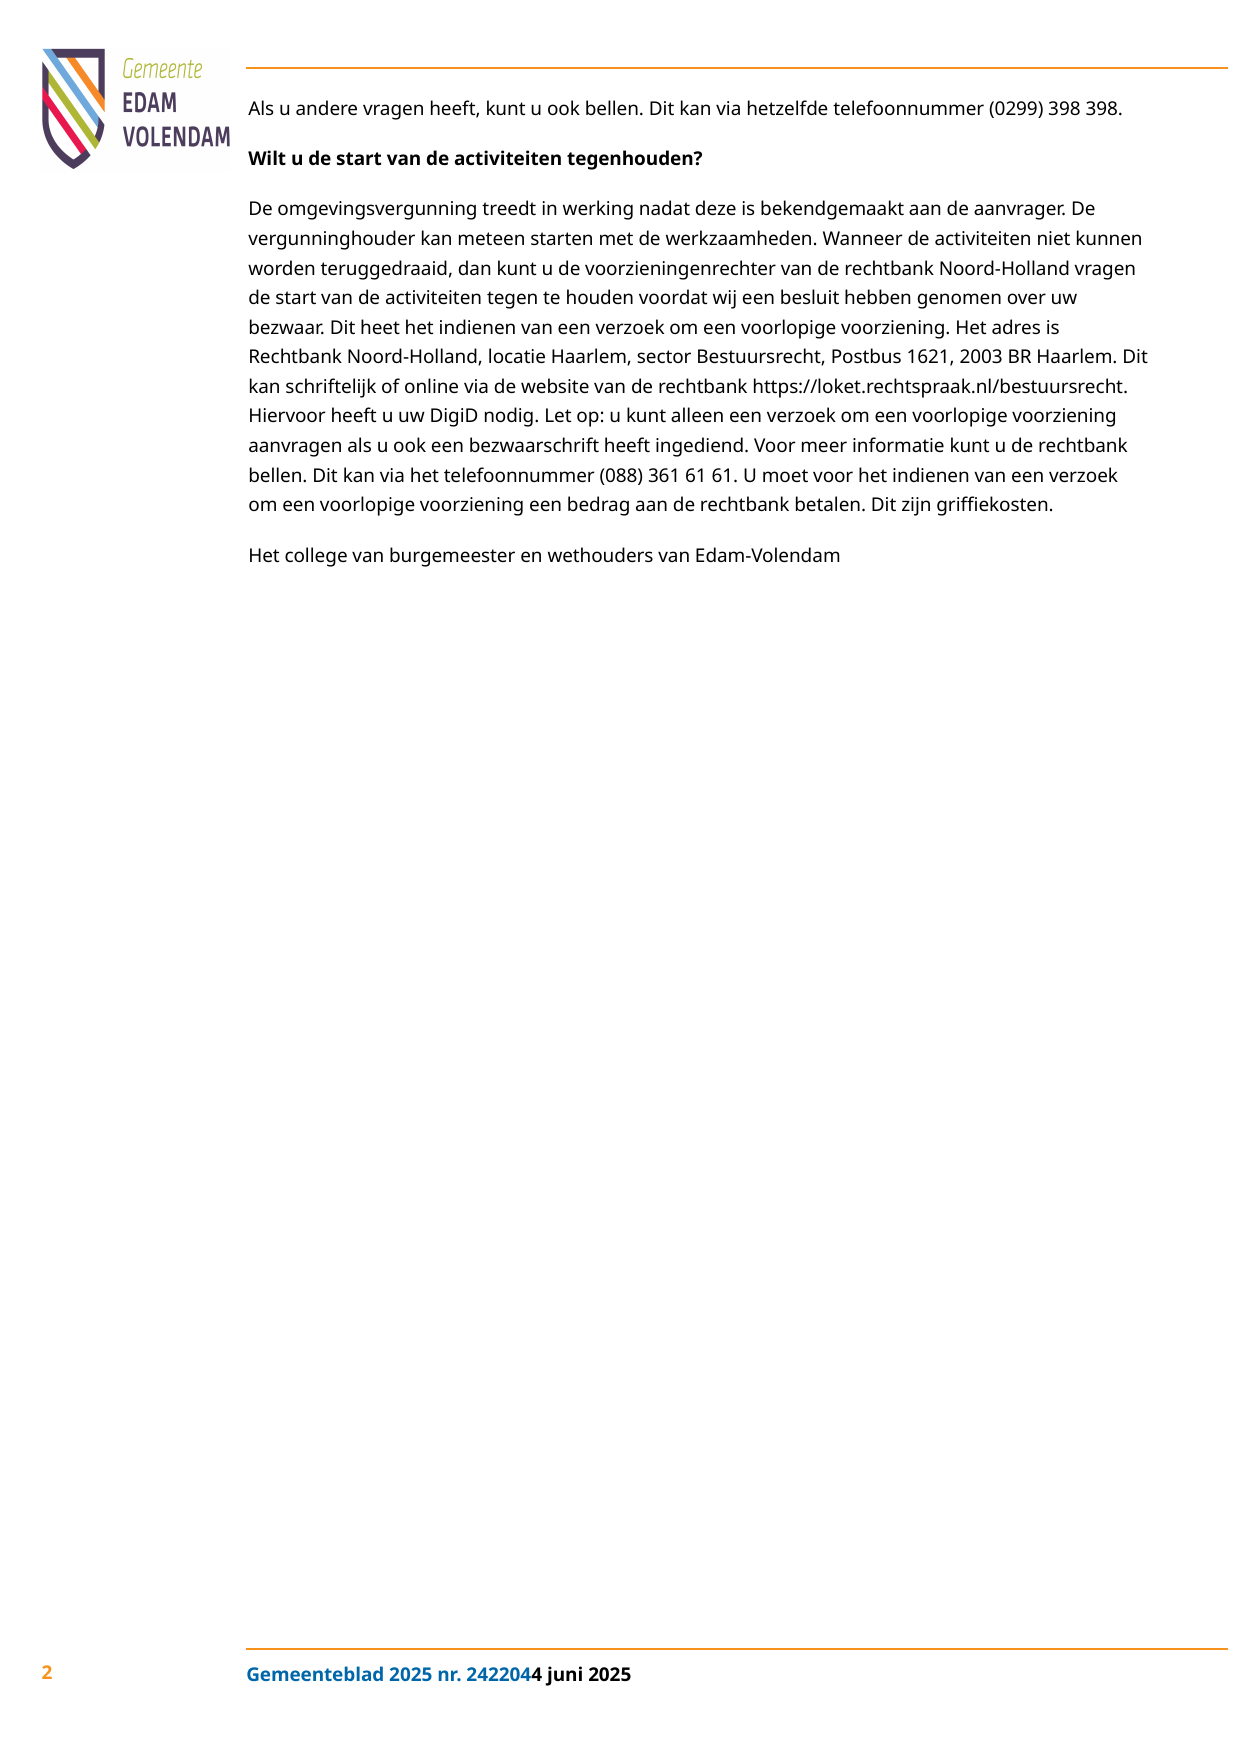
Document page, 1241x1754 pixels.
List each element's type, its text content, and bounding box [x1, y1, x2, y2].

text Als u andere vragen heeft, kunt u ook bellen. Dit kan via hetzelfde telefoonnummer (0299) 398 398. [248, 95, 1152, 121]
text Wilt u de start van de activiteiten tegenhouden? [248, 145, 1152, 171]
picture [41, 47, 231, 172]
text Het college van burgemeester en wethouders van Edam-Volendam [248, 542, 1152, 568]
text De omgevingsvergunning treedt in werking nadat deze is bekendgemaakt aan de aanvrager. De vergunninghouder kan meteen starten met de werkzaamheden. Wanneer de activiteiten niet kunnen worden teruggedraaid, dan kunt u de voorzieningenrechter van de rechtbank Noord-Holland vragen de start van de activiteiten tegen te houden voordat wij een besluit hebben genomen over uw bezwaar. Dit heet het indienen van een verzoek om een voorlopige voorziening. Het adres is Rechtbank Noord-Holland, locatie Haarlem, sector Bestuursrecht, Postbus 1621, 2003 BR Haarlem. Dit kan schriftelijk of online via de website van de rechtbank https://loket.rechtspraak.nl/bestuursrecht. Hiervoor heeft u uw DigiD nodig. Let op: u kunt alleen een verzoek om een voorlopige voorziening aanvragen als u ook een bezwaarschrift heeft ingediend. Voor meer informatie kunt u de rechtbank bellen. Dit kan via het telefoonnummer (088) 361 61 61. U moet voor het indienen van een verzoek om een voorlopige voorziening een bedrag aan de rechtbank betalen. Dit zijn griffiekosten. [248, 196, 1152, 517]
